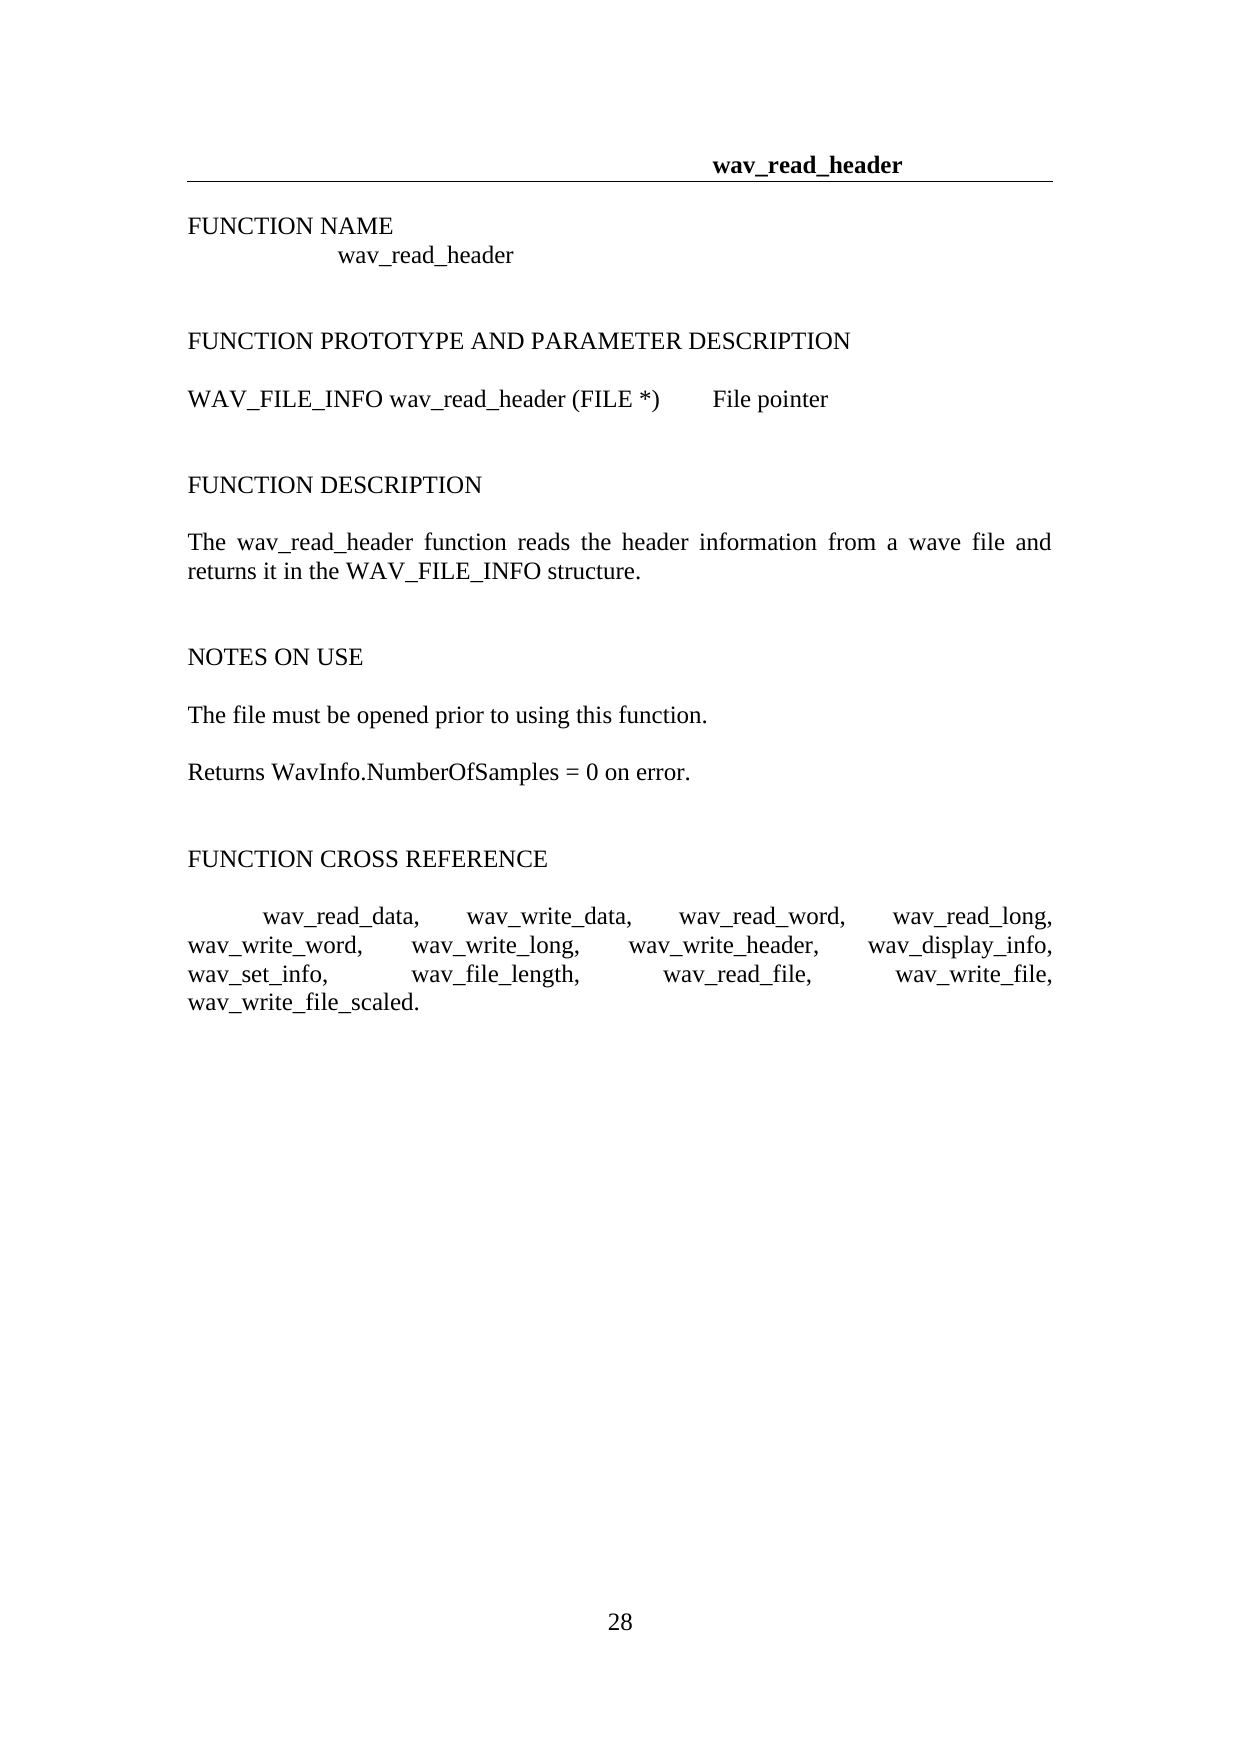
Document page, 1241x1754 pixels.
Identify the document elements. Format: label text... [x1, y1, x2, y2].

text FUNCTION CROSS REFERENCE [187, 844, 1053, 872]
text Returns WavInfo.NumberOfSamples = 0 on error. [187, 757, 1053, 786]
text wav_read_header [187, 240, 1053, 269]
subtitle wav_read_header [187, 150, 1053, 181]
text NOTES ON USE [187, 642, 1053, 671]
text FUNCTION PROTOTYPE AND PARAMETER DESCRIPTION [187, 326, 1053, 355]
text wav_read_data, wav_write_data, wav_read_word, wav_read_long, wav_write_word, wav_write_long, wav_write_header, wav_display_info, wav_set_info, wav_file_length, wav_read_file, wav_write_file, wav_write_file_scaled. [187, 901, 1053, 1016]
text FUNCTION NAME [187, 211, 1053, 240]
text FUNCTION DESCRIPTION [187, 470, 1053, 499]
text WAV_FILE_INFO wav_read_header (FILE *) File pointer [187, 384, 1053, 412]
text The file must be opened prior to using this function. [187, 700, 1053, 729]
text The wav_read_header function reads the header information from a wave file and returns it in the WAV_FILE_INFO structure. [187, 527, 1053, 585]
